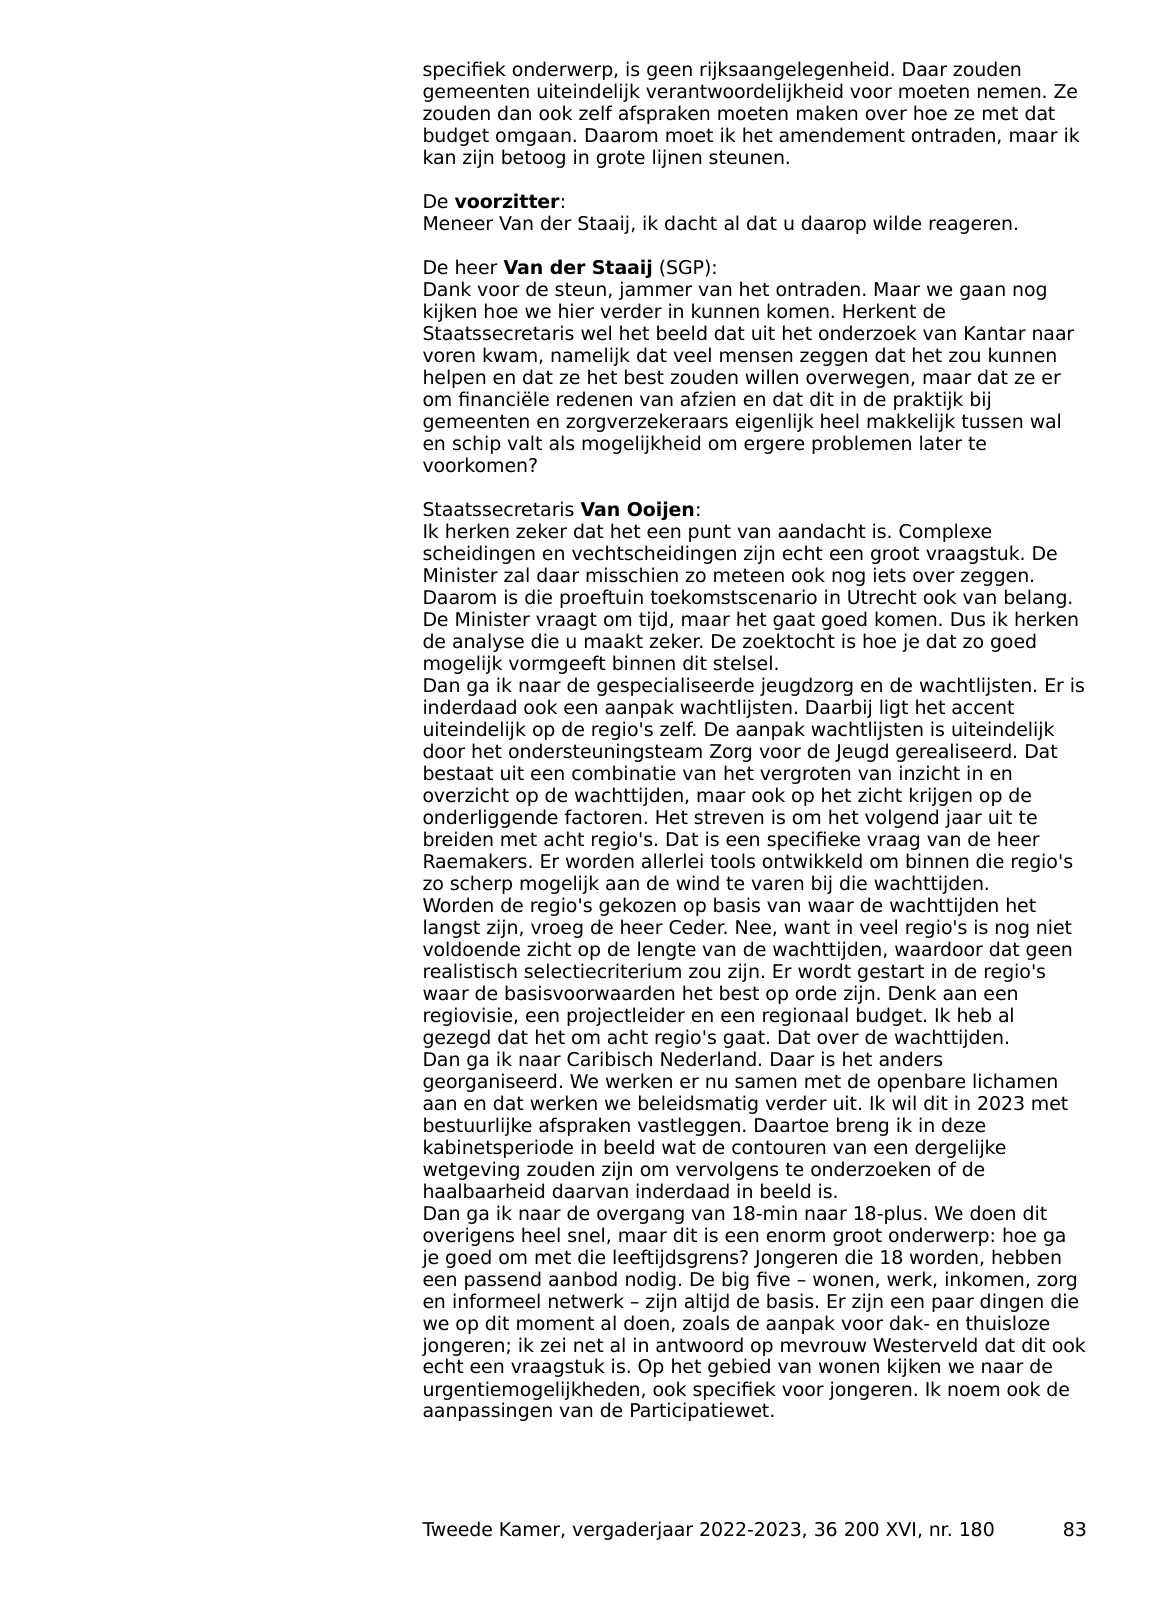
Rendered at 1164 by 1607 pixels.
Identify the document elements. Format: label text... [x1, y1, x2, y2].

text De heer Van der Staaij (SGP): [422, 257, 1087, 279]
text Meneer Van der Staaij, ik dacht al dat u daarop wilde reageren. [422, 213, 1087, 235]
text Worden de regio's gekozen op basis van waar de wachttijden het langst zijn, vroeg de heer Ceder. Nee, want in veel regio's is nog niet voldoende zicht op de lengte van de wachttijden, waardoor dat geen realistisch selectiecriterium zou zijn. Er wordt gestart in de regio's waar de basisvoorwaarden het best op orde zijn. Denk aan een regiovisie, een projectleider en een regionaal budget. Ik heb al gezegd dat het om acht regio's gaat. Dat over de wachttijden. [422, 895, 1087, 1049]
text Dan ga ik naar de gespecialiseerde jeugdzorg en de wachtlijsten. Er is inderdaad ook een aanpak wachtlijsten. Daarbij ligt het accent uiteindelijk op de regio's zelf. De aanpak wachtlijsten is uiteindelijk door het ondersteuningsteam Zorg voor de Jeugd gerealiseerd. Dat bestaat uit een combinatie van het vergroten van inzicht in en overzicht op de wachttijden, maar ook op het zicht krijgen op de onderliggende factoren. Het streven is om het volgend jaar uit te breiden met acht regio's. Dat is een specifieke vraag van de heer Raemakers. Er worden allerlei tools ontwikkeld om binnen die regio's zo scherp mogelijk aan de wind te varen bij die wachttijden. [422, 675, 1087, 895]
text Dank voor de steun, jammer van het ontraden. Maar we gaan nog kijken hoe we hier verder in kunnen komen. Herkent de Staatssecretaris wel het beeld dat uit het onderzoek van Kantar naar voren kwam, namelijk dat veel mensen zeggen dat het zou kunnen helpen en dat ze het best zouden willen overwegen, maar dat ze er om financiële redenen van afzien en dat dit in de praktijk bij gemeenten en zorgverzekeraars eigenlijk heel makkelijk tussen wal en schip valt als mogelijkheid om ergere problemen later te voorkomen? [422, 279, 1087, 477]
text Staatssecretaris Van Ooijen: [422, 499, 1087, 521]
text De voorzitter: [422, 191, 1087, 213]
text specifiek onderwerp, is geen rijksaangelegenheid. Daar zouden gemeenten uiteindelijk verantwoordelijkheid voor moeten nemen. Ze zouden dan ook zelf afspraken moeten maken over hoe ze met dat budget omgaan. Daarom moet ik het amendement ontraden, maar ik kan zijn betoog in grote lijnen steunen. [422, 59, 1087, 169]
text Dan ga ik naar de overgang van 18-min naar 18-plus. We doen dit overigens heel snel, maar dit is een enorm groot onderwerp: hoe ga je goed om met die leeftijdsgrens? Jongeren die 18 worden, hebben een passend aanbod nodig. De big five – wonen, werk, inkomen, zorg en informeel netwerk – zijn altijd de basis. Er zijn een paar dingen die we op dit moment al doen, zoals de aanpak voor dak- en thuisloze jongeren; ik zei net al in antwoord op mevrouw Westerveld dat dit ook echt een vraagstuk is. Op het gebied van wonen kijken we naar de urgentiemogelijkheden, ook specifiek voor jongeren. Ik noem ook de aanpassingen van de Participatiewet. [422, 1203, 1087, 1422]
text Dan ga ik naar Caribisch Nederland. Daar is het anders georganiseerd. We werken er nu samen met de openbare lichamen aan en dat werken we beleidsmatig verder uit. Ik wil dit in 2023 met bestuurlijke afspraken vastleggen. Daartoe breng ik in deze kabinetsperiode in beeld wat de contouren van een dergelijke wetgeving zouden zijn om vervolgens te onderzoeken of de haalbaarheid daarvan inderdaad in beeld is. [422, 1049, 1087, 1203]
text Ik herken zeker dat het een punt van aandacht is. Complexe scheidingen en vechtscheidingen zijn echt een groot vraagstuk. De Minister zal daar misschien zo meteen ook nog iets over zeggen. Daarom is die proeftuin toekomstscenario in Utrecht ook van belang. De Minister vraagt om tijd, maar het gaat goed komen. Dus ik herken de analyse die u maakt zeker. De zoektocht is hoe je dat zo goed mogelijk vormgeeft binnen dit stelsel. [422, 521, 1087, 675]
